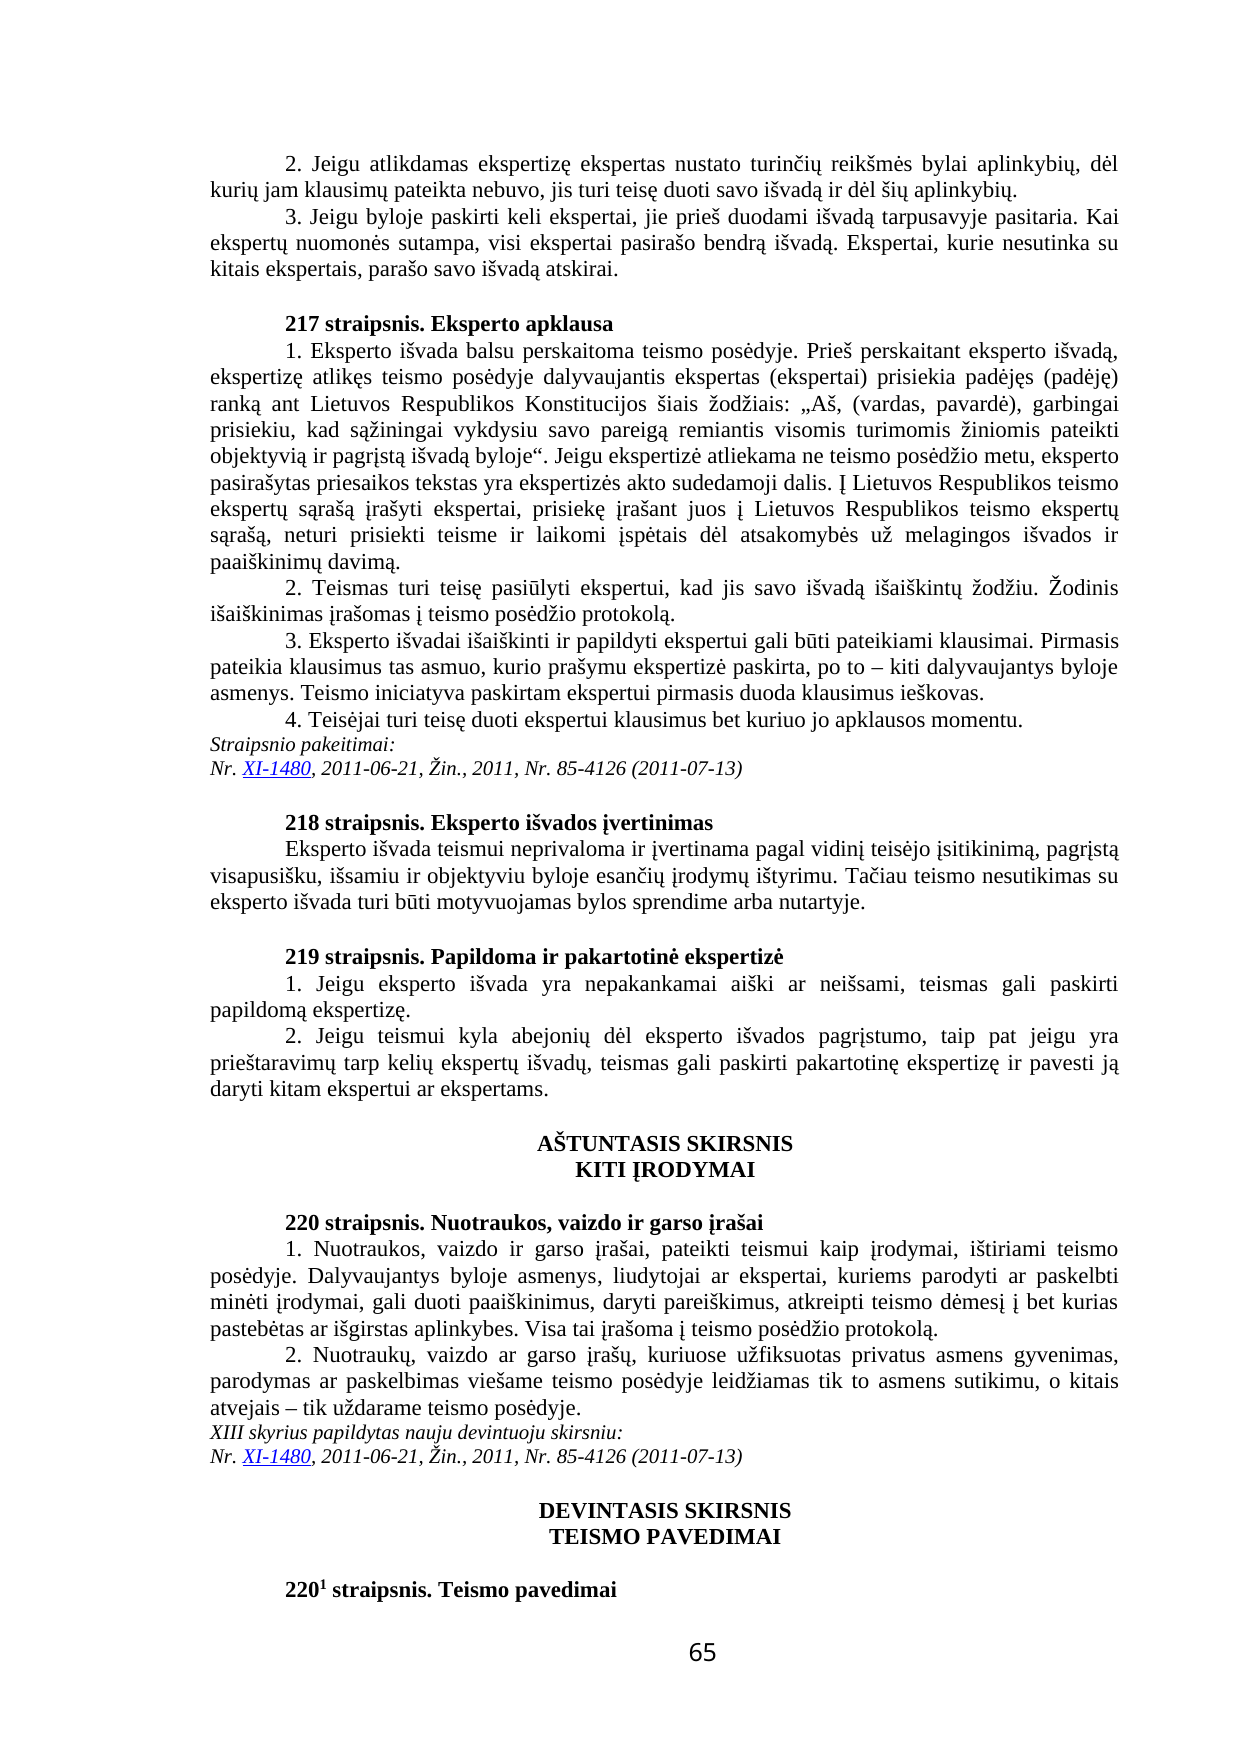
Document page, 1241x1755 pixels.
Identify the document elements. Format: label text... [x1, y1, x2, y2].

text 220 straipsnis. Nuotraukos, vaizdo ir garso įrašai [210, 1209, 1120, 1236]
subtitle Aštuntasis skirsnis [210, 1130, 1120, 1156]
text TEISMO PAVEDIMAI [210, 1523, 1120, 1549]
text Eksperto išvada teismui neprivaloma ir įvertinama pagal vidinį teisėjo įsitikinimą, pagrįstą visapusišku, išsamiu ir objektyviu byloje esančių įrodymų ištyrimu. Tačiau teismo nesutikimas su eksperto išvada turi būti motyvuojamas bylos sprendime arba nutartyje. [210, 835, 1120, 914]
text 3. Jeigu byloje paskirti keli ekspertai, jie prieš duodami išvadą tarpusavyje pasitaria. Kai ekspertų nuomonės sutampa, visi ekspertai pasirašo bendrą išvadą. Ekspertai, kurie nesutinka su kitais ekspertais, parašo savo išvadą atskirai. [210, 203, 1120, 282]
text XIII skyrius papildytas nauju devintuoju skirsniu: [210, 1420, 1120, 1444]
text 2. Jeigu teismui kyla abejonių dėl eksperto išvados pagrįstumo, taip pat jeigu yra prieštaravimų tarp kelių ekspertų išvadų, teismas gali paskirti pakartotinę ekspertizę ir pavesti ją daryti kitam ekspertui ar ekspertams. [210, 1022, 1120, 1101]
text 3. Eksperto išvadai išaiškinti ir papildyti ekspertui gali būti pateikiami klausimai. Pirmasis pateikia klausimus tas asmuo, kurio prašymu ekspertizė paskirta, po to – kiti dalyvaujantys byloje asmenys. Teismo iniciatyva paskirtam ekspertui pirmasis duoda klausimus ieškovas. [210, 627, 1120, 706]
text 2. Jeigu atlikdamas ekspertizę ekspertas nustato turinčių reikšmės bylai aplinkybių, dėl kurių jam klausimų pateikta nebuvo, jis turi teisę duoti savo išvadą ir dėl šių aplinkybių. [210, 150, 1120, 203]
text Straipsnio pakeitimai: [210, 732, 1120, 756]
subtitle Kiti įrodymai [210, 1156, 1120, 1183]
text 1. Jeigu eksperto išvada yra nepakankamai aiški ar neišsami, teismas gali paskirti papildomą ekspertizę. [210, 969, 1120, 1022]
text 218 straipsnis. Eksperto išvados įvertinimas [210, 809, 1120, 835]
text 217 straipsnis. Eksperto apklausa [210, 311, 1120, 337]
text 1. Eksperto išvada balsu perskaitoma teismo posėdyje. Prieš perskaitant eksperto išvadą, ekspertizę atlikęs teismo posėdyje dalyvaujantis ekspertas (ekspertai) prisiekia padėjęs (padėję) ranką ant Lietuvos Respublikos Konstitucijos šiais žodžiais: „Aš, (vardas, pavardė), garbingai prisiekiu, kad sąžiningai vykdysiu savo pareigą remiantis visomis turimomis žiniomis pateikti objektyvią ir pagrįstą išvadą byloje“. Jeigu ekspertizė atliekama ne teismo posėdžio metu, eksperto pasirašytas priesaikos tekstas yra ekspertizės akto sudedamoji dalis. Į Lietuvos Respublikos teismo ekspertų sąrašą įrašyti ekspertai, prisiekę įrašant juos į Lietuvos Respublikos teismo ekspertų sąrašą, neturi prisiekti teisme ir laikomi įspėtais dėl atsakomybės už melagingos išvados ir paaiškinimų davimą. [210, 337, 1120, 574]
text 2201 straipsnis. Teismo pavedimai [210, 1576, 1120, 1602]
text 4. Teisėjai turi teisę duoti ekspertui klausimus bet kuriuo jo apklausos momentu. [210, 706, 1120, 732]
text 219 straipsnis. Papildoma ir pakartotinė ekspertizė [210, 943, 1120, 969]
text 1. Nuotraukos, vaizdo ir garso įrašai, pateikti teismui kaip įrodymai, ištiriami teismo posėdyje. Dalyvaujantys byloje asmenys, liudytojai ar ekspertai, kuriems parodyti ar paskelbti minėti įrodymai, gali duoti paaiškinimus, daryti pareiškimus, atkreipti teismo dėmesį į bet kurias pastebėtas ar išgirstas aplinkybes. Visa tai įrašoma į teismo posėdžio protokolą. [210, 1236, 1120, 1341]
text Nr. XI-1480, 2011-06-21, Žin., 2011, Nr. 85-4126 (2011-07-13) [210, 756, 1120, 780]
text DEVINTASIS SKIRSNIS [210, 1497, 1120, 1523]
text 2. Nuotraukų, vaizdo ar garso įrašų, kuriuose užfiksuotas privatus asmens gyvenimas, parodymas ar paskelbimas viešame teismo posėdyje leidžiamas tik to asmens sutikimu, o kitais atvejais – tik uždarame teismo posėdyje. [210, 1341, 1120, 1420]
text Nr. XI-1480, 2011-06-21, Žin., 2011, Nr. 85-4126 (2011-07-13) [210, 1444, 1120, 1468]
text 2. Teismas turi teisę pasiūlyti ekspertui, kad jis savo išvadą išaiškintų žodžiu. Žodinis išaiškinimas įrašomas į teismo posėdžio protokolą. [210, 574, 1120, 627]
